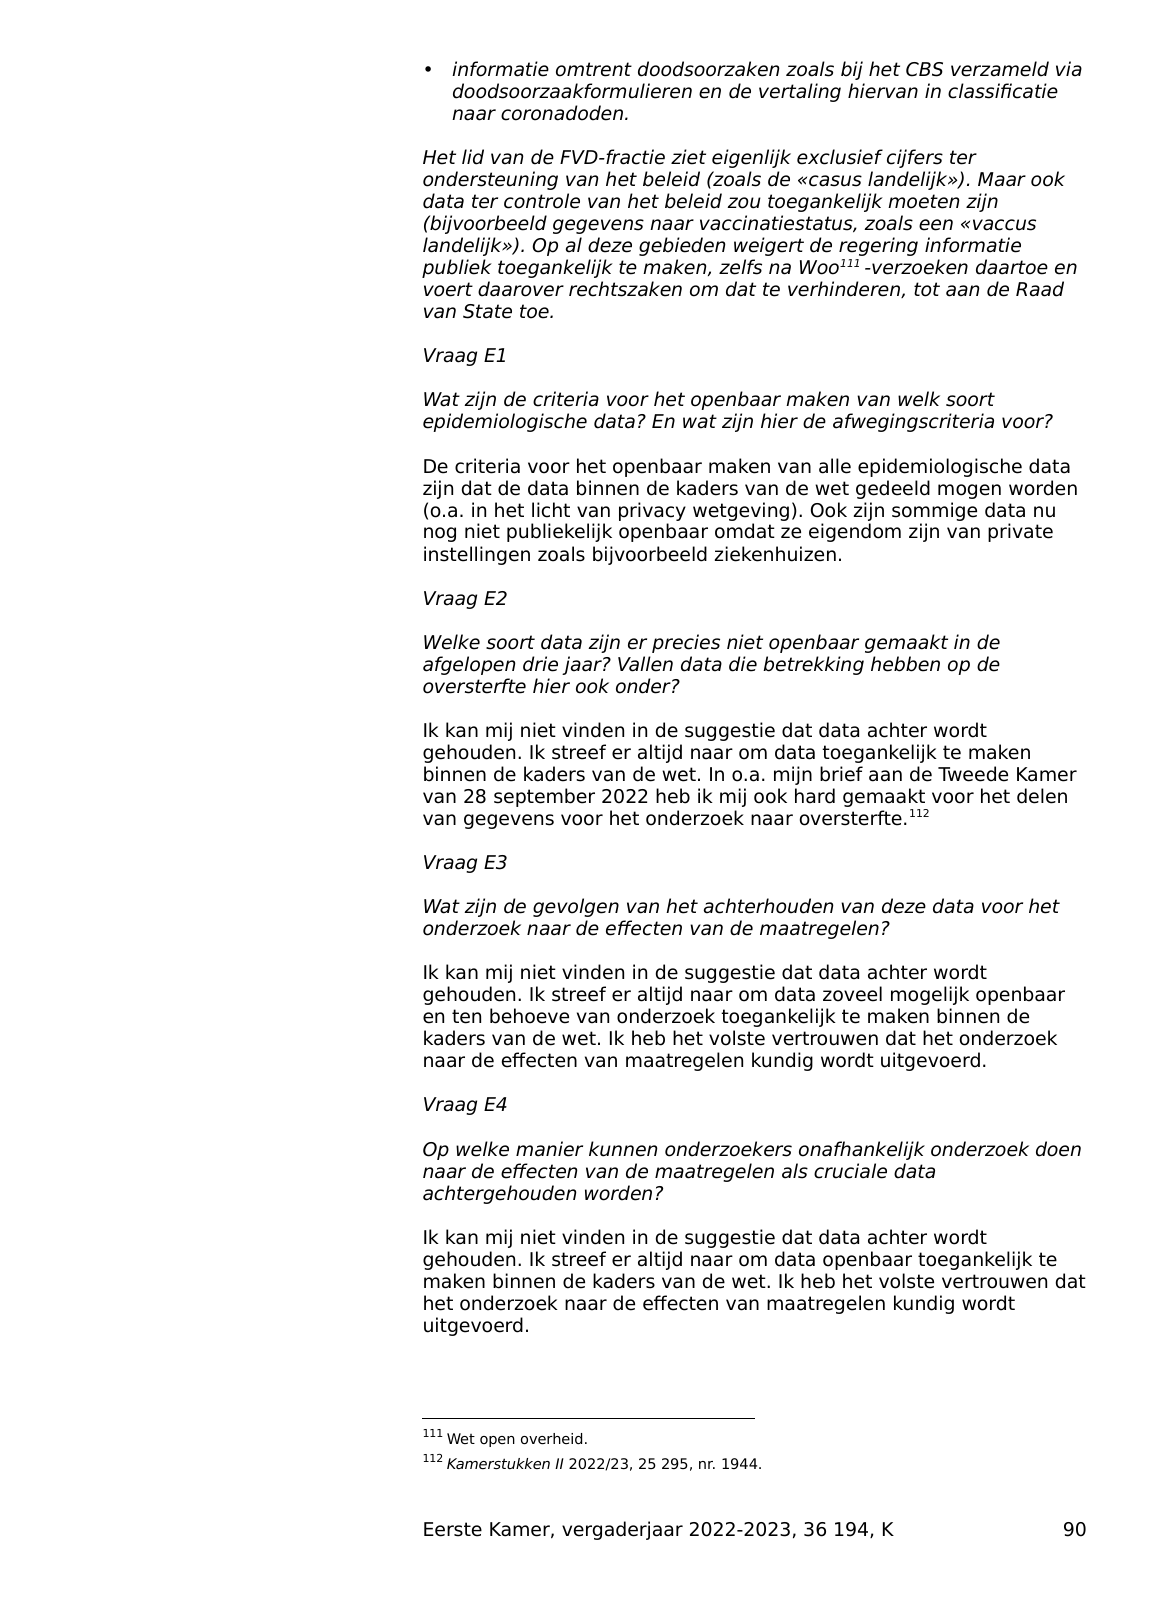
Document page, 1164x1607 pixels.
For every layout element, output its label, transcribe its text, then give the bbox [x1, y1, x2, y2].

text Ik kan mij niet vinden in de suggestie dat data achter wordt gehouden. Ik streef er altijd naar om data toegankelijk te maken binnen de kaders van de wet. In o.a. mijn brief aan de Tweede Kamer van 28 september 2022 heb ik mij ook hard gemaakt voor het delen van gegevens voor het onderzoek naar oversterfte. [422, 720, 1087, 830]
text Kamerstukken II 2022/23, 25 295, nr. 1944. [422, 1452, 1087, 1474]
subtitle Vraag E3 [422, 852, 1087, 874]
text Het lid van de FVD-fractie ziet eigenlijk exclusief cijfers ter ondersteuning van het beleid (zoals de «casus landelijk»). Maar ook data ter controle van het beleid zou toegankelijk moeten zijn (bijvoorbeeld gegevens naar vaccinatiestatus, zoals een «vaccus landelijk»). Op al deze gebieden weigert de regering informatie publiek toegankelijk te maken, zelfs na Woo-verzoeken daartoe en voert daarover rechtszaken om dat te verhinderen, tot aan de Raad van State toe. [422, 147, 1087, 323]
subtitle Vraag E2 [422, 588, 1087, 609]
text • informatie omtrent doodsoorzaken zoals bij het CBS verzameld via doodsoorzaakformulieren en de vertaling hiervan in classificatie naar coronadoden. [422, 59, 1087, 125]
text Welke soort data zijn er precies niet openbaar gemaakt in de afgelopen drie jaar? Vallen data die betrekking hebben op de oversterfte hier ook onder? [422, 632, 1087, 698]
text Wat zijn de criteria voor het openbaar maken van welk soort epidemiologische data? En wat zijn hier de afwegingscriteria voor? [422, 389, 1087, 433]
text Wet open overheid. [422, 1427, 1087, 1449]
text Wat zijn de gevolgen van het achterhouden van deze data voor het onderzoek naar de effecten van de maatregelen? [422, 896, 1087, 940]
text Ik kan mij niet vinden in de suggestie dat data achter wordt gehouden. Ik streef er altijd naar om data openbaar toegankelijk te maken binnen de kaders van de wet. Ik heb het volste vertrouwen dat het onderzoek naar de effecten van maatregelen kundig wordt uitgevoerd. [422, 1227, 1087, 1337]
subtitle Vraag E1 [422, 345, 1087, 367]
subtitle Vraag E4 [422, 1094, 1087, 1116]
text Ik kan mij niet vinden in de suggestie dat data achter wordt gehouden. Ik streef er altijd naar om data zoveel mogelijk openbaar en ten behoeve van onderzoek toegankelijk te maken binnen de kaders van de wet. Ik heb het volste vertrouwen dat het onderzoek naar de effecten van maatregelen kundig wordt uitgevoerd. [422, 962, 1087, 1072]
text De criteria voor het openbaar maken van alle epidemiologische data zijn dat de data binnen de kaders van de wet gedeeld mogen worden (o.a. in het licht van privacy wetgeving). Ook zijn sommige data nu nog niet publiekelijk openbaar omdat ze eigendom zijn van private instellingen zoals bijvoorbeeld ziekenhuizen. [422, 456, 1087, 565]
text Op welke manier kunnen onderzoekers onafhankelijk onderzoek doen naar de effecten van de maatregelen als cruciale data achtergehouden worden? [422, 1138, 1087, 1204]
